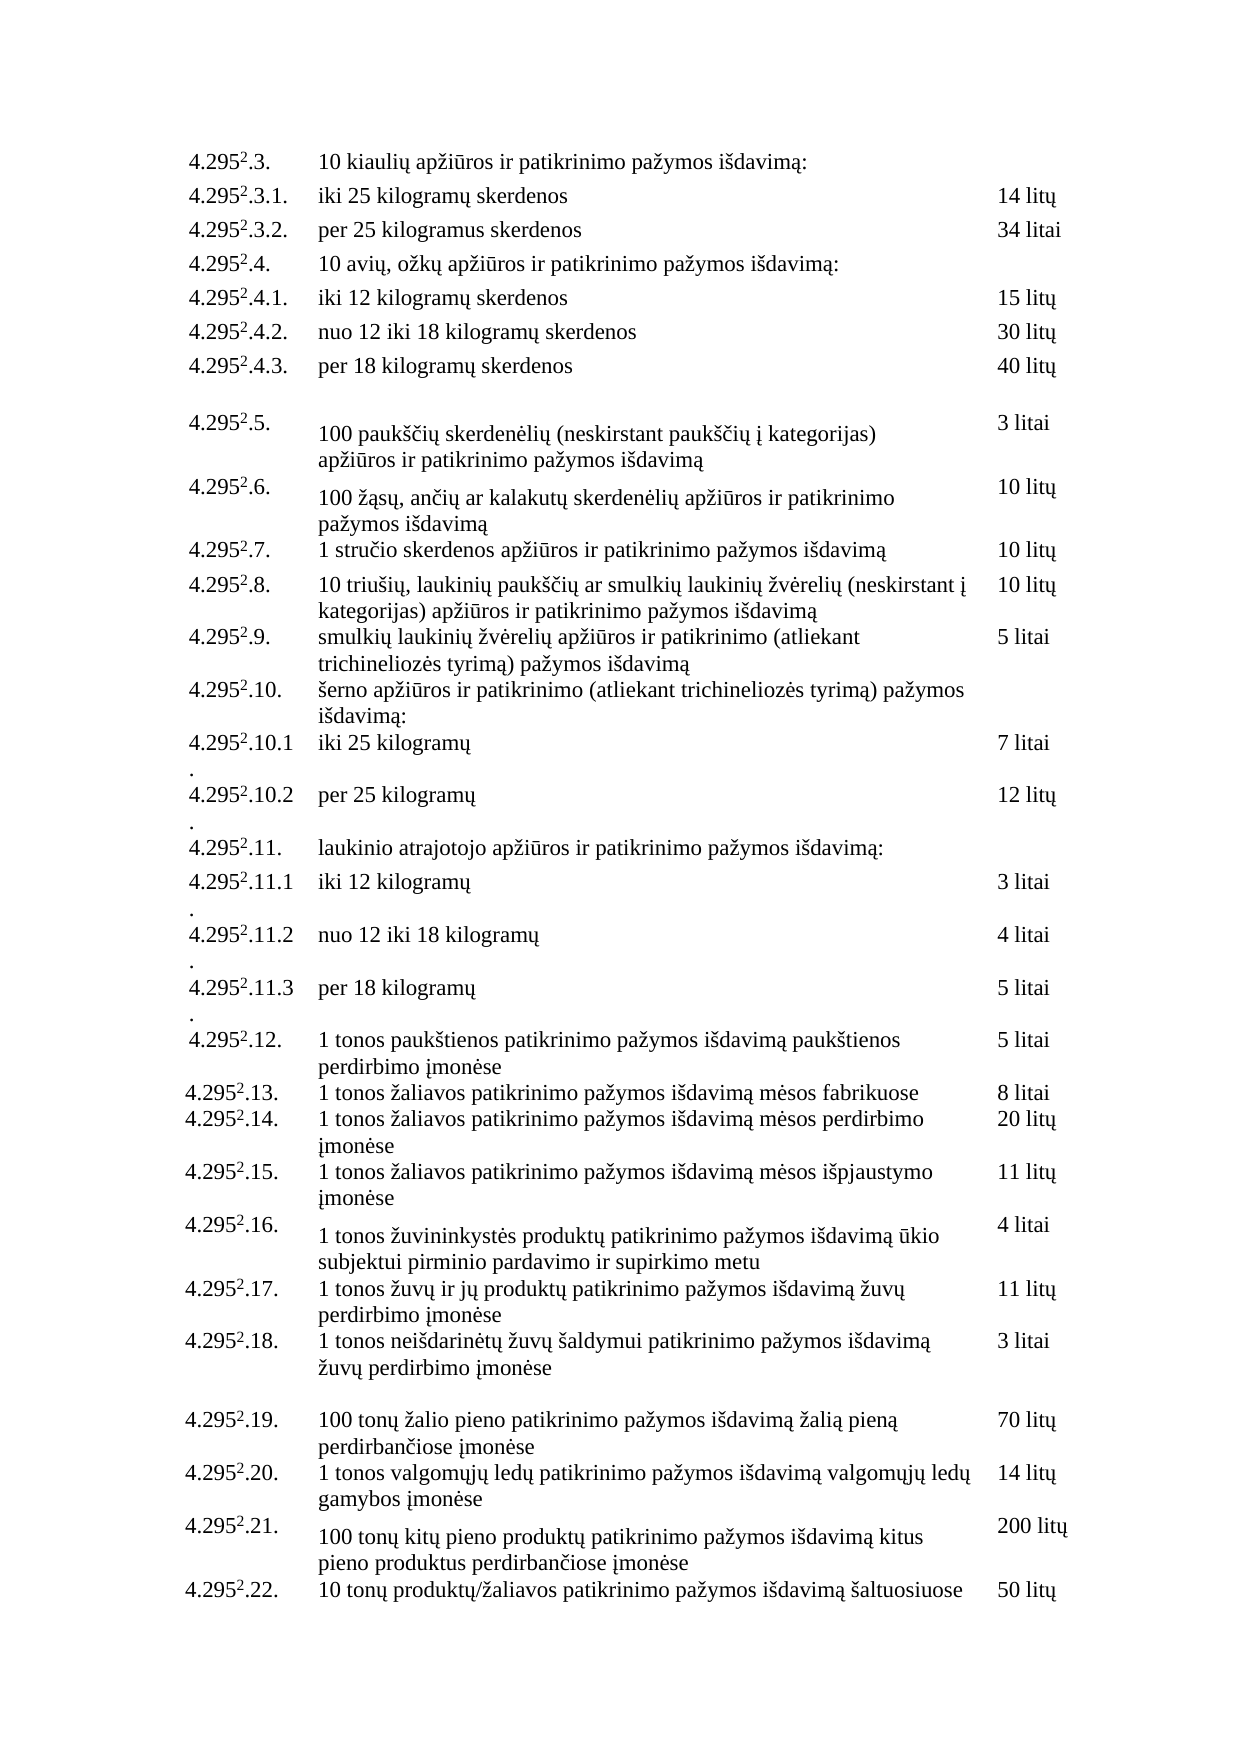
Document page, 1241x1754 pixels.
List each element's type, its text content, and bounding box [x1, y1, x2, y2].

table_cell 11 litų [986, 1158, 1148, 1211]
table_cell 14 litų [986, 1459, 1148, 1512]
table_cell 4.2952.11.3. [177, 974, 307, 1026]
table_cell 4.2952.3.1. [177, 182, 307, 216]
table_cell laukinio atrajotojo apžiūros ir patikrinimo pažymos išdavimą: [307, 834, 986, 868]
table_cell [986, 250, 1148, 284]
table_cell 4 litai [986, 1211, 1148, 1275]
table_cell 200 litų [986, 1512, 1148, 1576]
table_cell 10 triušių, laukinių paukščių ar smulkių laukinių žvėrelių (neskirstant į kategorijas) apžiūros ir patikrinimo pažymos išdavimą [307, 571, 986, 623]
table_cell 5 litai [986, 1026, 1148, 1079]
table_cell 4.2952.16. [174, 1211, 307, 1275]
table_cell 4 litai [986, 921, 1148, 974]
table_cell 4.2952.20. [174, 1459, 307, 1512]
table_cell 15 litų [986, 284, 1148, 318]
table_cell 1 tonos neišdarinėtų žuvų šaldymui patikrinimo pažymos išdavimą žuvų perdirbimo įmonėse [307, 1328, 986, 1406]
table_cell 40 litų [986, 352, 1148, 409]
table_cell 10 litų [986, 537, 1148, 571]
table_cell 1 tonos žaliavos patikrinimo pažymos išdavimą mėsos fabrikuose [307, 1079, 986, 1105]
table_cell nuo 12 iki 18 kilogramų [307, 921, 986, 974]
table_cell 4.2952.10.2. [177, 781, 307, 834]
table_cell 5 litai [986, 974, 1148, 1026]
table_cell 4.2952.9. [177, 623, 307, 676]
table_cell 4.2952.3. [177, 148, 307, 182]
table_cell 4.2952.7. [177, 537, 307, 571]
table_cell 4.2952.19. [174, 1406, 307, 1459]
table_cell per 25 kilogramus skerdenos [307, 216, 986, 250]
table_cell 3 litai [986, 1328, 1148, 1406]
table_cell 4.2952.11.2. [177, 921, 307, 974]
table_cell 10 kiaulių apžiūros ir patikrinimo pažymos išdavimą: [307, 148, 986, 182]
table_cell 4.2952.13. [174, 1079, 307, 1105]
table_cell 4.2952.12. [177, 1026, 307, 1079]
table_cell 1 stručio skerdenos apžiūros ir patikrinimo pažymos išdavimą [307, 537, 986, 571]
table_cell 4.2952.15. [174, 1158, 307, 1211]
table_cell 4.2952.10.1. [177, 729, 307, 781]
table_cell 1 tonos žuvininkystės produktų patikrinimo pažymos išdavimą ūkio subjektui pirminio pardavimo ir supirkimo metu [307, 1211, 986, 1275]
table_cell [986, 148, 1148, 182]
table_cell 5 litai [986, 623, 1148, 676]
table_cell 1 tonos žuvų ir jų produktų patikrinimo pažymos išdavimą žuvų perdirbimo įmonėse [307, 1275, 986, 1327]
table_cell per 18 kilogramų skerdenos [307, 352, 986, 409]
table_cell 100 tonų kitų pieno produktų patikrinimo pažymos išdavimą kitus pieno produktus perdirbančiose įmonėse [307, 1512, 986, 1576]
table_cell 4.2952.4. [177, 250, 307, 284]
table_cell [986, 834, 1148, 868]
table_cell iki 12 kilogramų skerdenos [307, 284, 986, 318]
table_cell 4.2952.22. [174, 1576, 307, 1602]
table_cell 12 litų [986, 781, 1148, 834]
table_cell 7 litai [986, 729, 1148, 781]
table_cell 1 tonos žaliavos patikrinimo pažymos išdavimą mėsos perdirbimo įmonėse [307, 1105, 986, 1158]
table_cell iki 12 kilogramų [307, 868, 986, 921]
table_cell 10 litų [986, 571, 1148, 623]
table_cell [986, 676, 1148, 729]
table_cell 4.2952.17. [174, 1275, 307, 1327]
table_cell iki 25 kilogramų [307, 729, 986, 781]
table_cell 100 paukščių skerdenėlių (neskirstant paukščių į kategorijas) apžiūros ir patikrinimo pažymos išdavimą [307, 409, 986, 473]
table_cell 70 litų [986, 1406, 1148, 1459]
table_cell nuo 12 iki 18 kilogramų skerdenos [307, 318, 986, 352]
table_cell 34 litai [986, 216, 1148, 250]
table_cell 1 tonos žaliavos patikrinimo pažymos išdavimą mėsos išpjaustymo įmonėse [307, 1158, 986, 1211]
table_cell per 18 kilogramų [307, 974, 986, 1026]
table_cell 4.2952.5. [177, 409, 307, 473]
table_cell 100 žąsų, ančių ar kalakutų skerdenėlių apžiūros ir patikrinimo pažymos išdavimą [307, 473, 986, 537]
table_cell 8 litai [986, 1079, 1148, 1105]
table_cell 30 litų [986, 318, 1148, 352]
table_cell 4.2952.14. [174, 1105, 307, 1158]
table_cell 50 litų [986, 1576, 1148, 1602]
table_cell 4.2952.6. [177, 473, 307, 537]
table_cell 4.2952.4.2. [177, 318, 307, 352]
table_cell 1 tonos valgomųjų ledų patikrinimo pažymos išdavimą valgomųjų ledų gamybos įmonėse [307, 1459, 986, 1512]
table_cell smulkių laukinių žvėrelių apžiūros ir patikrinimo (atliekant trichineliozės tyrimą) pažymos išdavimą [307, 623, 986, 676]
table_cell 4.2952.4.1. [177, 284, 307, 318]
table_cell iki 25 kilogramų skerdenos [307, 182, 986, 216]
table_cell 10 tonų produktų/žaliavos patikrinimo pažymos išdavimą šaltuosiuose [307, 1576, 986, 1602]
table_cell 4.2952.8. [177, 571, 307, 623]
table_cell šerno apžiūros ir patikrinimo (atliekant trichineliozės tyrimą) pažymos išdavimą: [307, 676, 986, 729]
table_cell 4.2952.4.3. [177, 352, 307, 409]
table_cell 10 litų [986, 473, 1148, 537]
table_cell 4.2952.10. [177, 676, 307, 729]
table_cell 4.2952.21. [174, 1512, 307, 1576]
table_cell 100 tonų žalio pieno patikrinimo pažymos išdavimą žalią pieną perdirbančiose įmonėse [307, 1406, 986, 1459]
table_cell 4.2952.11. [177, 834, 307, 868]
table_cell 1 tonos paukštienos patikrinimo pažymos išdavimą paukštienos perdirbimo įmonėse [307, 1026, 986, 1079]
table_cell 3 litai [986, 868, 1148, 921]
table_cell 10 avių, ožkų apžiūros ir patikrinimo pažymos išdavimą: [307, 250, 986, 284]
table_cell 11 litų [986, 1275, 1148, 1327]
table_cell 3 litai [986, 409, 1148, 473]
table_cell 4.2952.18. [174, 1328, 307, 1406]
table_cell 14 litų [986, 182, 1148, 216]
table_cell per 25 kilogramų [307, 781, 986, 834]
table_cell 20 litų [986, 1105, 1148, 1158]
table_cell 4.2952.11.1. [177, 868, 307, 921]
table_cell 4.2952.3.2. [177, 216, 307, 250]
